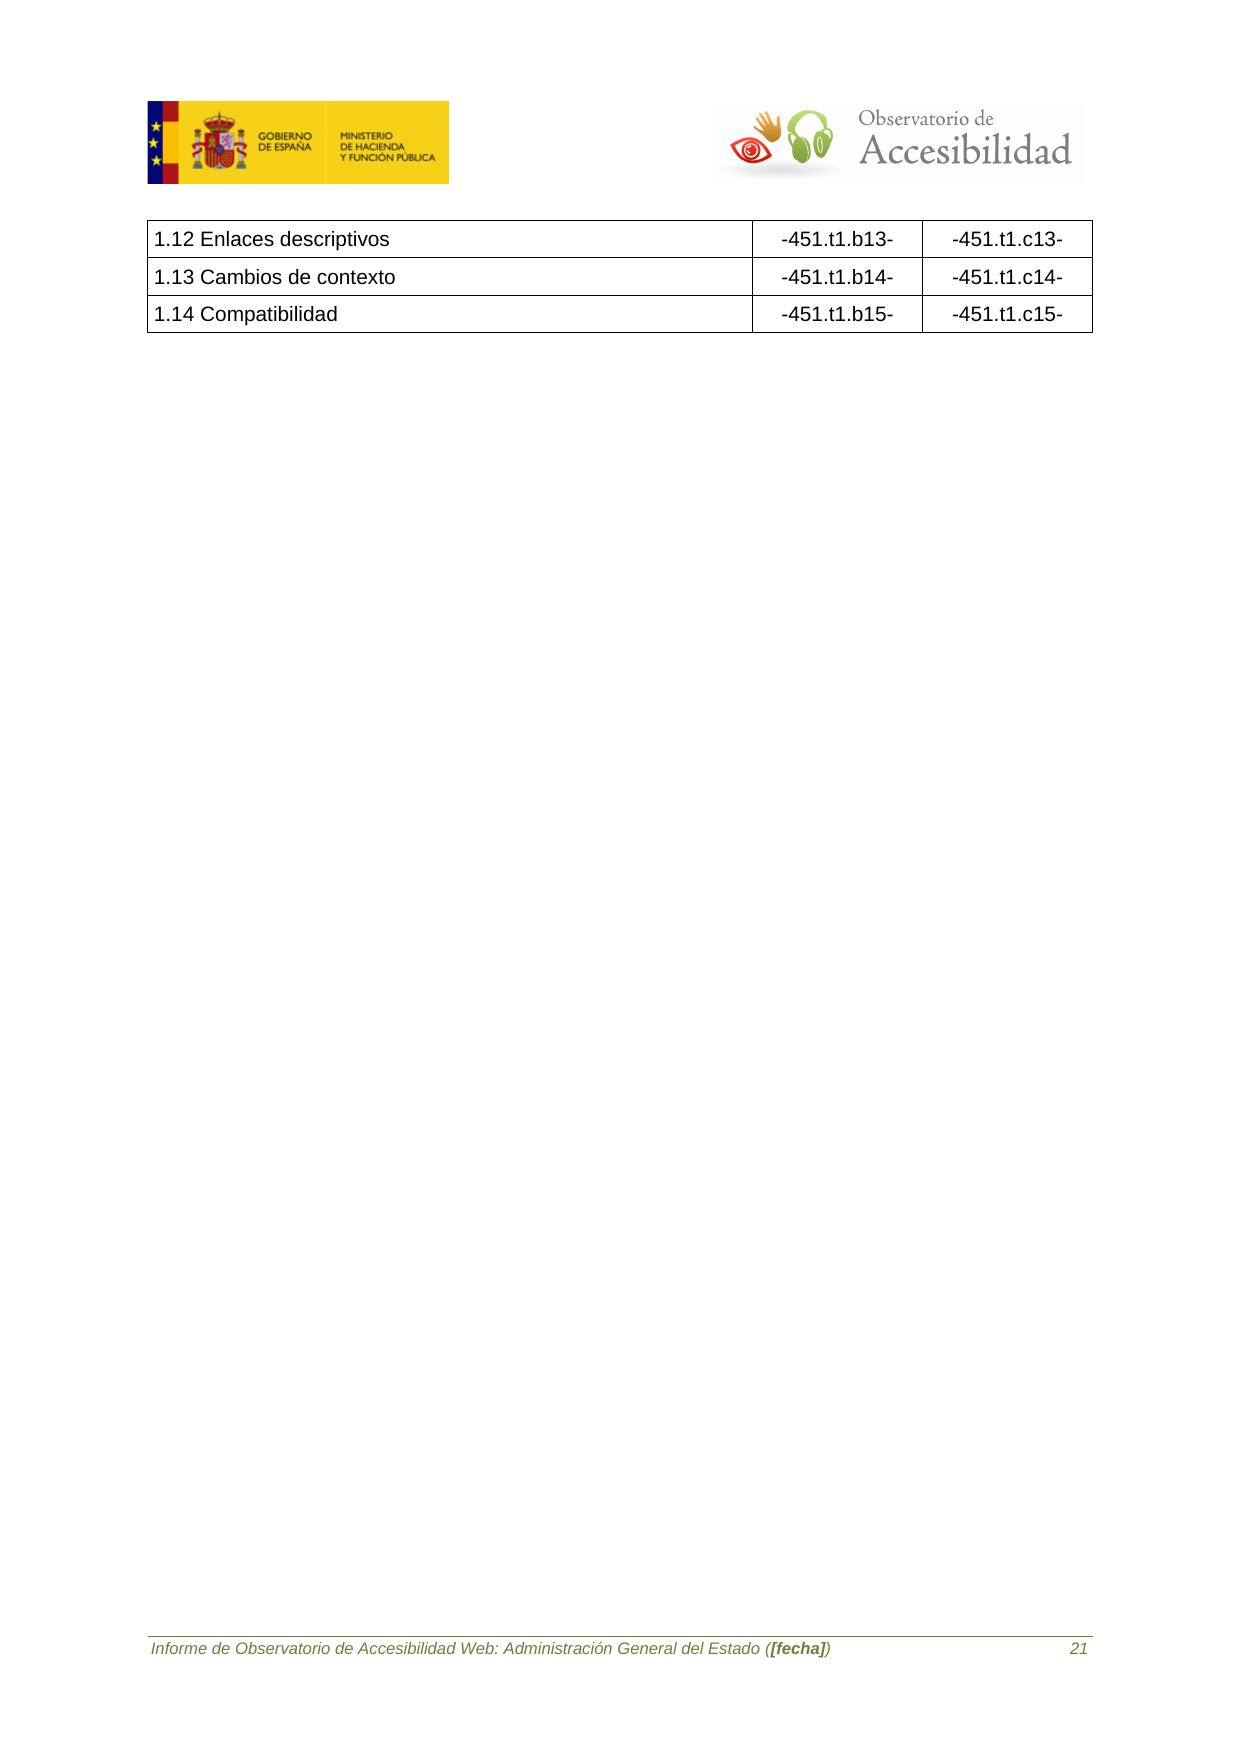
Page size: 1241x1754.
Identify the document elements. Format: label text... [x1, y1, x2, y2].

table_cell 1.14 Compatibilidad [148, 296, 752, 332]
table_cell -451.t1.c14- [923, 258, 1092, 295]
table_cell -451.t1.c15- [923, 296, 1092, 332]
table_cell -451.t1.b13- [753, 221, 922, 257]
table_cell 1.13 Cambios de contexto [148, 258, 752, 295]
picture [710, 101, 1086, 184]
picture [147, 101, 450, 184]
table_cell 1.12 Enlaces descriptivos [148, 221, 752, 257]
table_cell -451.t1.b15- [753, 296, 922, 332]
table_cell -451.t1.b14- [753, 258, 922, 295]
table_cell -451.t1.c13- [923, 221, 1092, 257]
